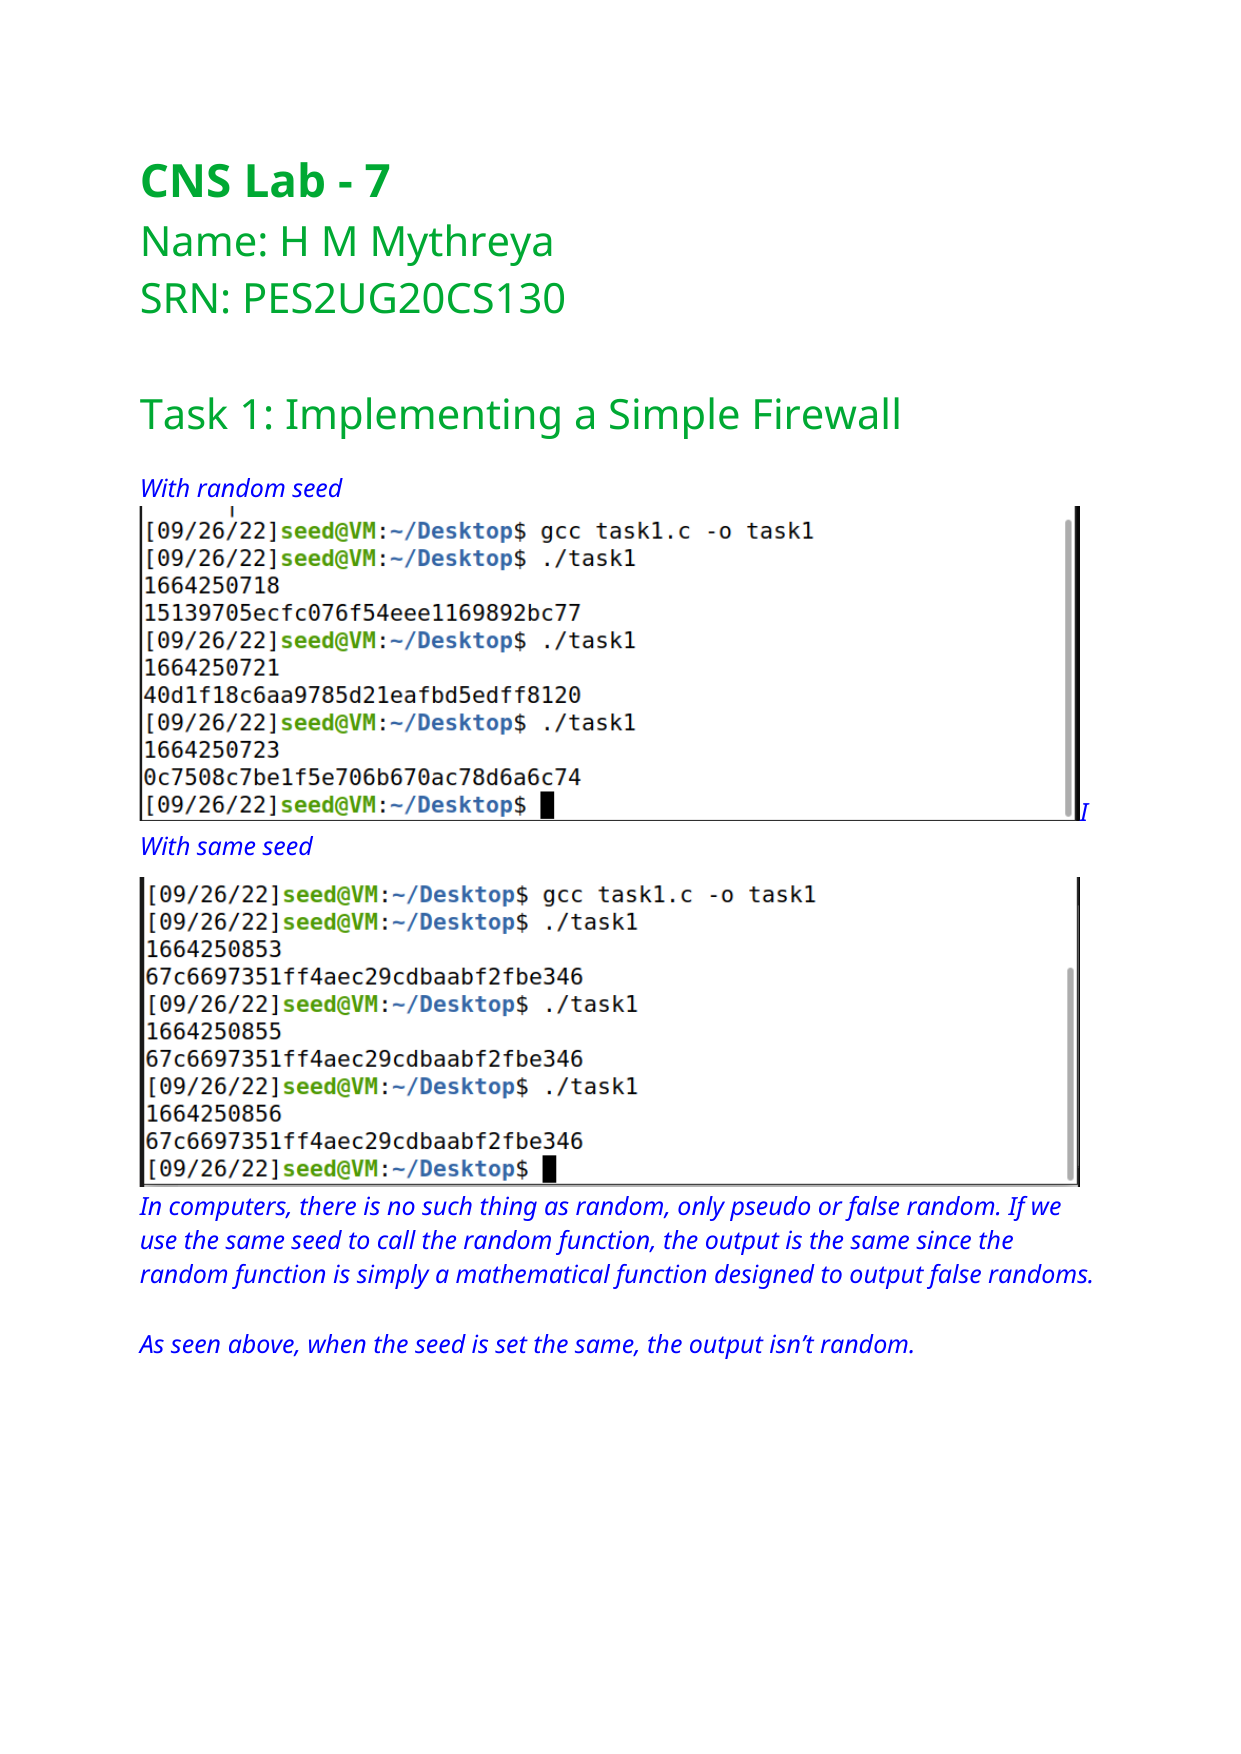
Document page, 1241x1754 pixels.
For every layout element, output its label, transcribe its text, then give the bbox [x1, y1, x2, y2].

picture [139, 506, 1080, 821]
text As seen above, when the seed is set the same, the output isn’t random. [139, 1327, 1103, 1361]
picture [139, 877, 1080, 1187]
text Task 1: Implementing a Simple Firewall [139, 385, 1103, 442]
text SRN: PES2UG20CS130 [139, 269, 1103, 326]
text IWith same seed [139, 821, 1103, 862]
text In computers, there is no such thing as random, only pseudo or false random. If we use the same seed to call the random function, the output is the same since the random function is simply a mathematical function designed to output false randoms. [139, 1188, 1103, 1290]
text Name: H M Mythreya [139, 212, 1103, 268]
text With random seed [139, 471, 1103, 505]
title CNS Lab - 7 [139, 148, 692, 211]
